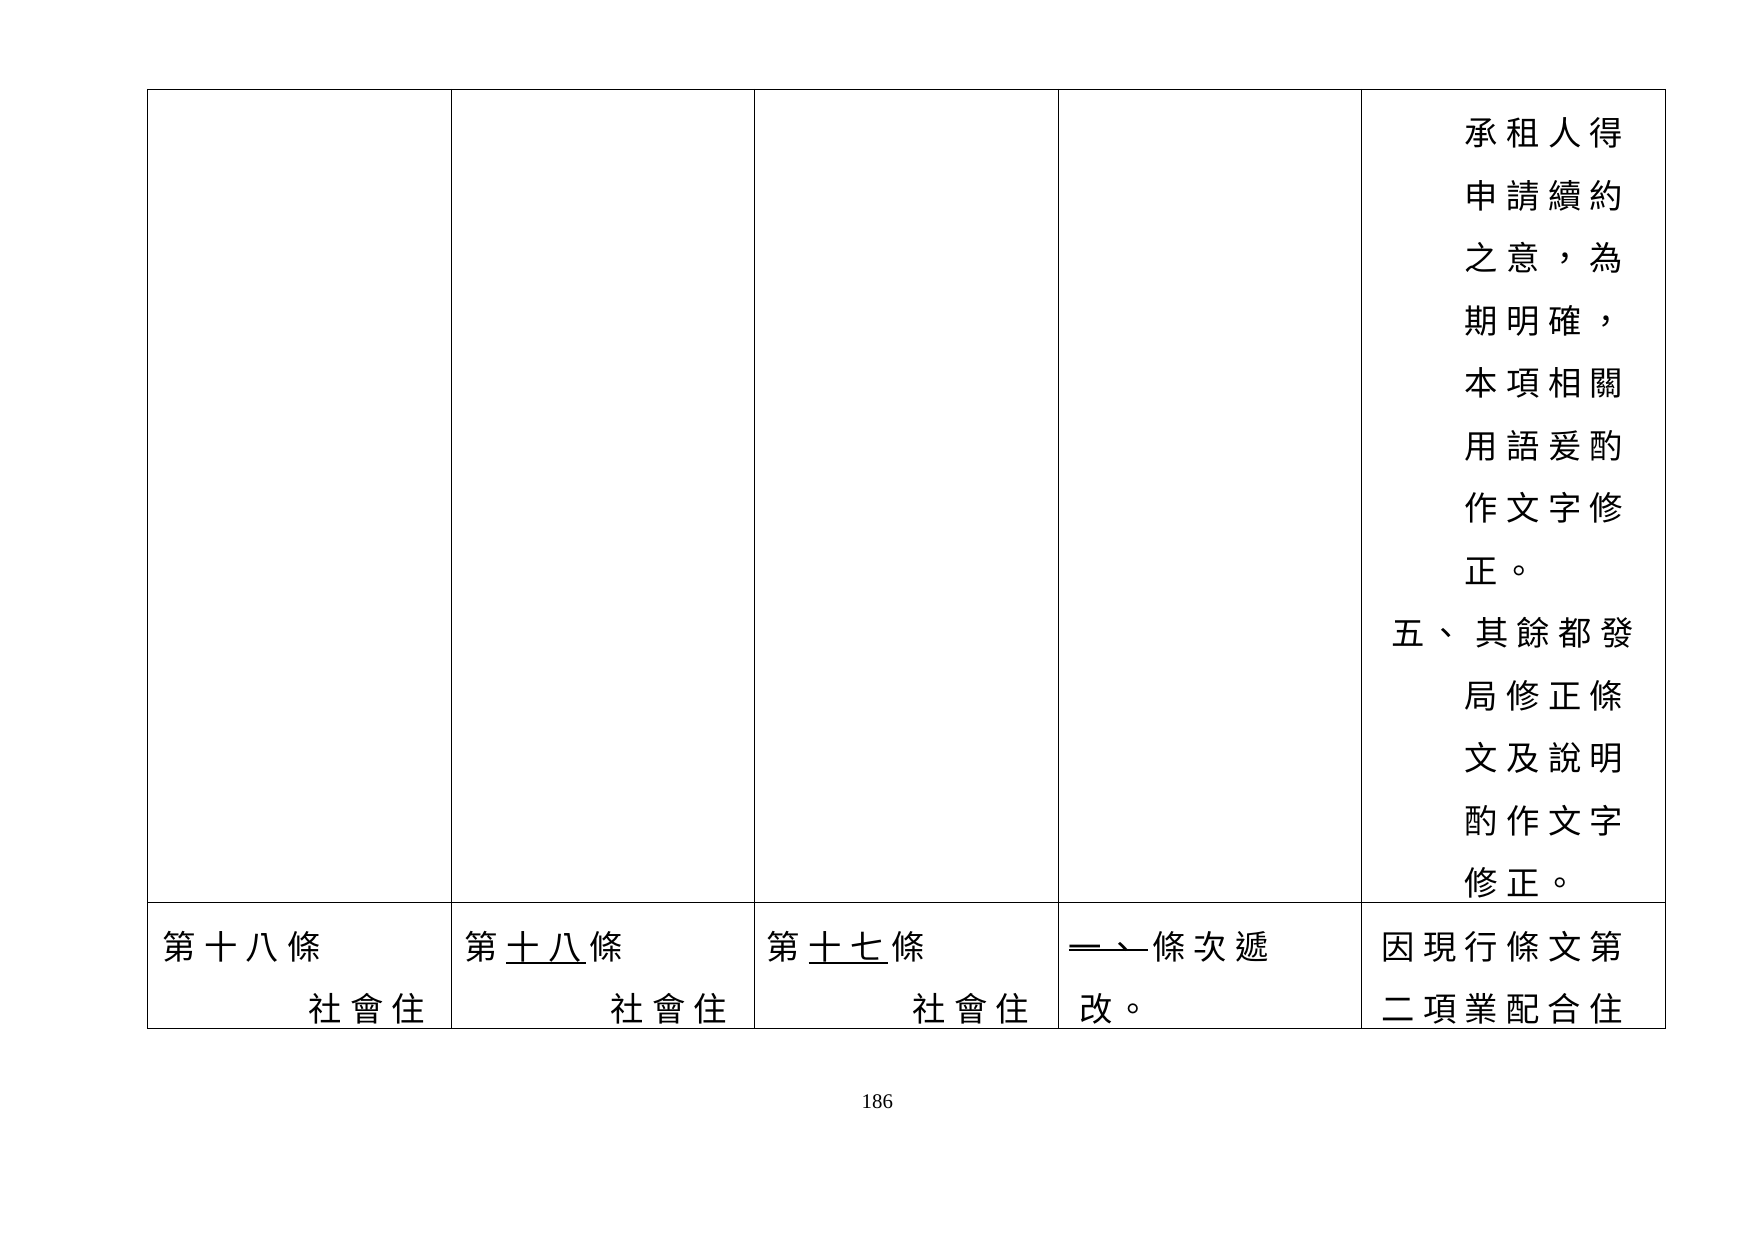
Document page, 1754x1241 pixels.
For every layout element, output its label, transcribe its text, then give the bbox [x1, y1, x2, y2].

table_cell 第十八條 社會住 [148, 903, 451, 1028]
table_cell [755, 90, 1058, 902]
table_cell 一、條次遞改。 [1059, 903, 1361, 1028]
table_cell 因現行條文第二項業配合住 [1362, 903, 1665, 1028]
table_cell [452, 90, 754, 902]
table_cell [1059, 90, 1361, 902]
table_cell 第十七條 社會住 [755, 903, 1058, 1028]
table_cell 承租人得申請續約之意，為期明確，本項相關用語爰酌作文字修正。 五、其餘都發局修正條文及說明酌作文字修正。 [1362, 90, 1665, 902]
table_cell [148, 90, 451, 902]
table_cell 第十八條 社會住 [452, 903, 754, 1028]
